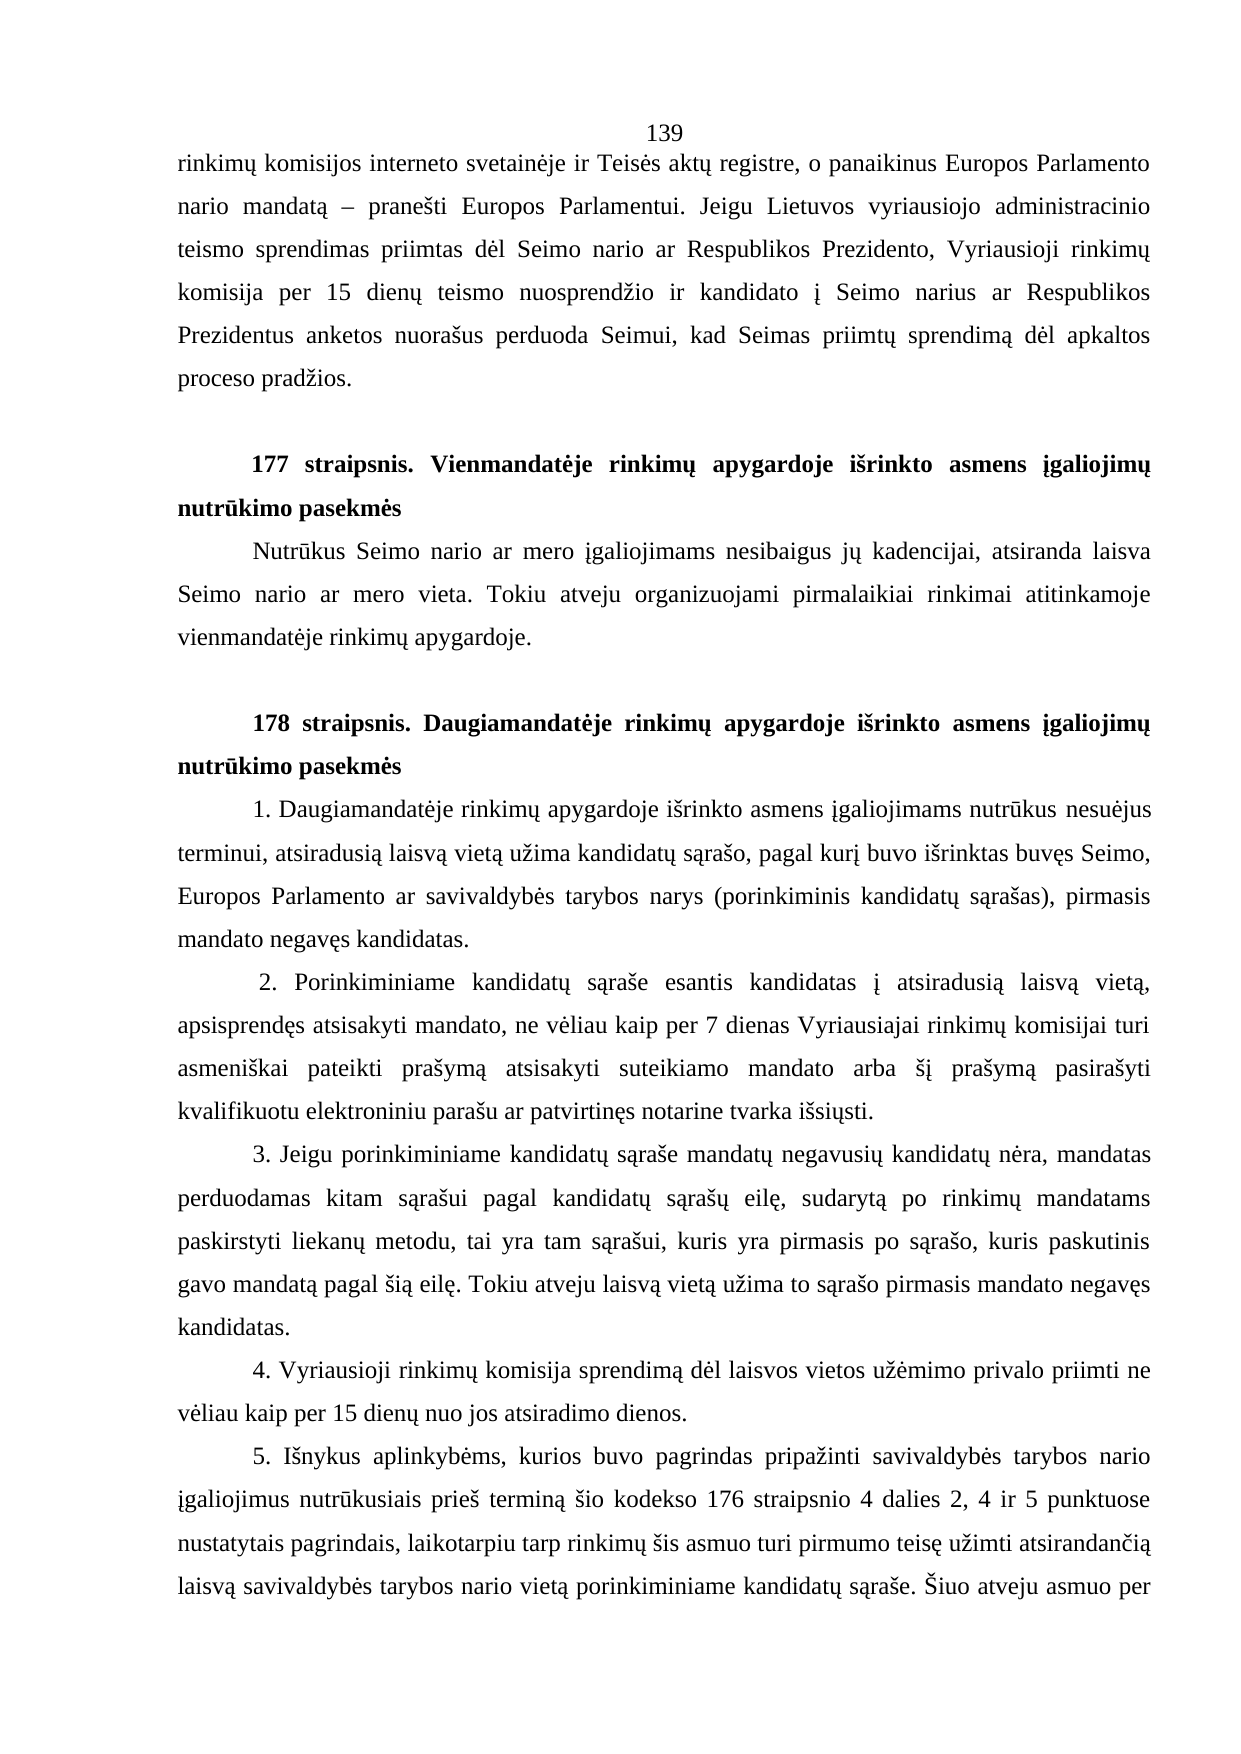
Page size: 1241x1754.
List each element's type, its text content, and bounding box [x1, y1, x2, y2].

subtitle 177 straipsnis. Vienmandatėje rinkimų apygardoje išrinkto asmens įgaliojimų nutrūkimo pasekmės [177, 449, 1152, 521]
text 1. Daugiamandatėje rinkimų apygardoje išrinkto asmens įgaliojimams nutrūkus nesuėjus terminui, atsiradusią laisvą vietą užima kandidatų sąrašo, pagal kurį buvo išrinktas buvęs Seimo, Europos Parlamento ar savivaldybės tarybos narys (porinkiminis kandidatų sąrašas), pirmasis mandato negavęs kandidatas. [177, 794, 1152, 953]
text 5. Išnykus aplinkybėms, kurios buvo pagrindas pripažinti savivaldybės tarybos nario įgaliojimus nutrūkusiais prieš terminą šio kodekso 176 straipsnio 4 dalies 2, 4 ir 5 punktuose nustatytais pagrindais, laikotarpiu tarp rinkimų šis asmuo turi pirmumo teisę užimti atsirandančią laisvą savivaldybės tarybos nario vietą porinkiminiame kandidatų sąraše. Šiuo atveju asmuo per [177, 1441, 1152, 1599]
text 4. Vyriausioji rinkimų komisija sprendimą dėl laisvos vietos užėmimo privalo priimti ne vėliau kaip per 15 dienų nuo jos atsiradimo dienos. [177, 1355, 1152, 1427]
text 3. Jeigu porinkiminiame kandidatų sąraše mandatų negavusių kandidatų nėra, mandatas perduodamas kitam sąrašui pagal kandidatų sąrašų eilę, sudarytą po rinkimų mandatams paskirstyti liekanų metodu, tai yra tam sąrašui, kuris yra pirmasis po sąrašo, kuris paskutinis gavo mandatą pagal šią eilę. Tokiu atveju laisvą vietą užima to sąrašo pirmasis mandato negavęs kandidatas. [177, 1139, 1152, 1341]
text 2. Porinkiminiame kandidatų sąraše esantis kandidatas į atsiradusią laisvą vietą, apsisprendęs atsisakyti mandato, ne vėliau kaip per 7 dienas Vyriausiajai rinkimų komisijai turi asmeniškai pateikti prašymą atsisakyti suteikiamo mandato arba šį prašymą pasirašyti kvalifikuotu elektroniniu parašu ar patvirtinęs notarine tvarka išsiųsti. [177, 967, 1152, 1125]
subtitle 178 straipsnis. Daugiamandatėje rinkimų apygardoje išrinkto asmens įgaliojimų nutrūkimo pasekmės [177, 708, 1152, 780]
text Nutrūkus Seimo nario ar mero įgaliojimams nesibaigus jų kadencijai, atsiranda laisva Seimo nario ar mero vieta. Tokiu atveju organizuojami pirmalaikiai rinkimai atitinkamoje vienmandatėje rinkimų apygardoje. [177, 536, 1152, 651]
text rinkimų komisijos interneto svetainėje ir Teisės aktų registre, o panaikinus Europos Parlamento nario mandatą – pranešti Europos Parlamentui. Jeigu Lietuvos vyriausiojo administracinio teismo sprendimas priimtas dėl Seimo nario ar Respublikos Prezidento, Vyriausioji rinkimų komisija per 15 dienų teismo nuosprendžio ir kandidato į Seimo narius ar Respublikos Prezidentus anketos nuorašus perduoda Seimui, kad Seimas priimtų sprendimą dėl apkaltos proceso pradžios. [177, 148, 1152, 392]
